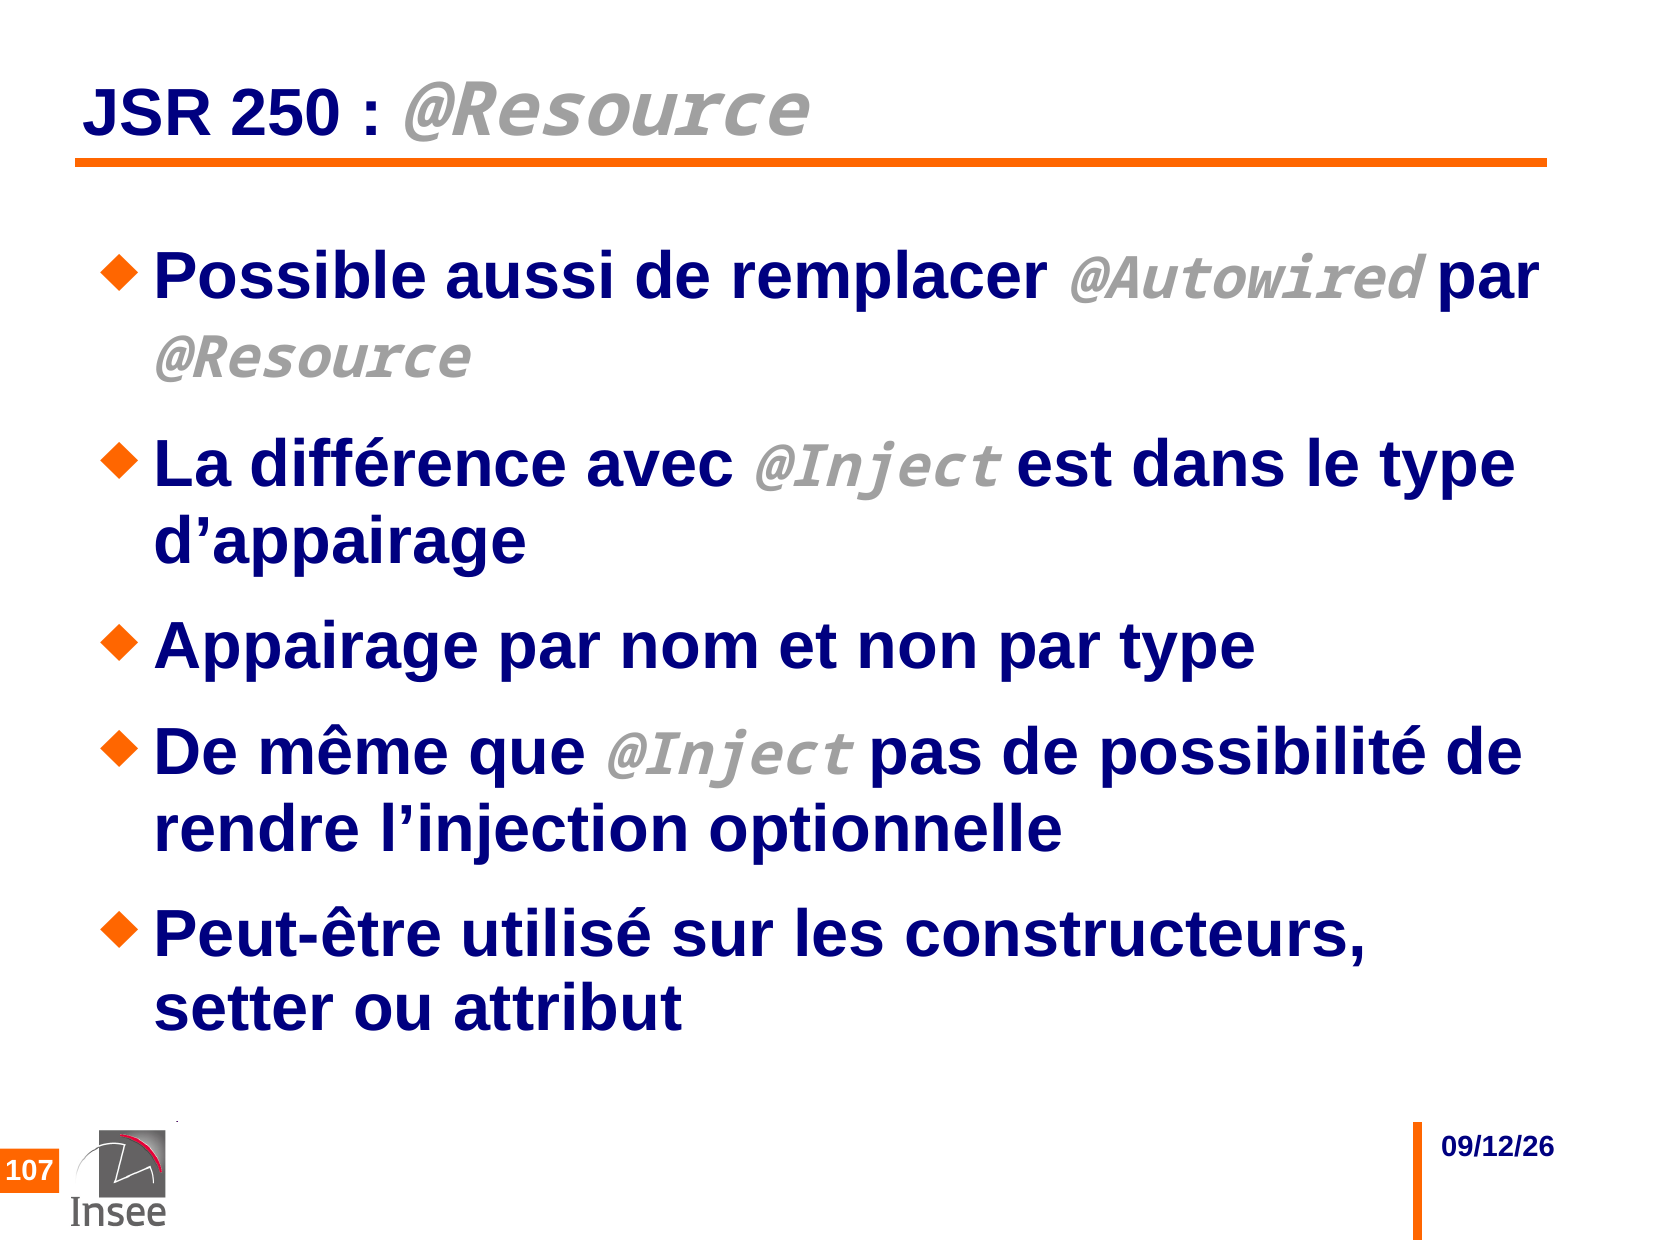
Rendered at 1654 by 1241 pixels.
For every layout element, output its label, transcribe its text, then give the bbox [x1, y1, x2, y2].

picture [62, 1121, 178, 1241]
title JSR 250 : @Resource [82, 49, 1619, 163]
list Possible aussi de remplacer @Autowired par @Resource La différence avec @Inject est dans le type d’appairage Appairage par nom et non par type De même que @Inject pas de possibilité de rendre l’injection optionnelle Peut-être utilisé sur les constructeurs, setter ou attribut [82, 236, 1548, 1087]
